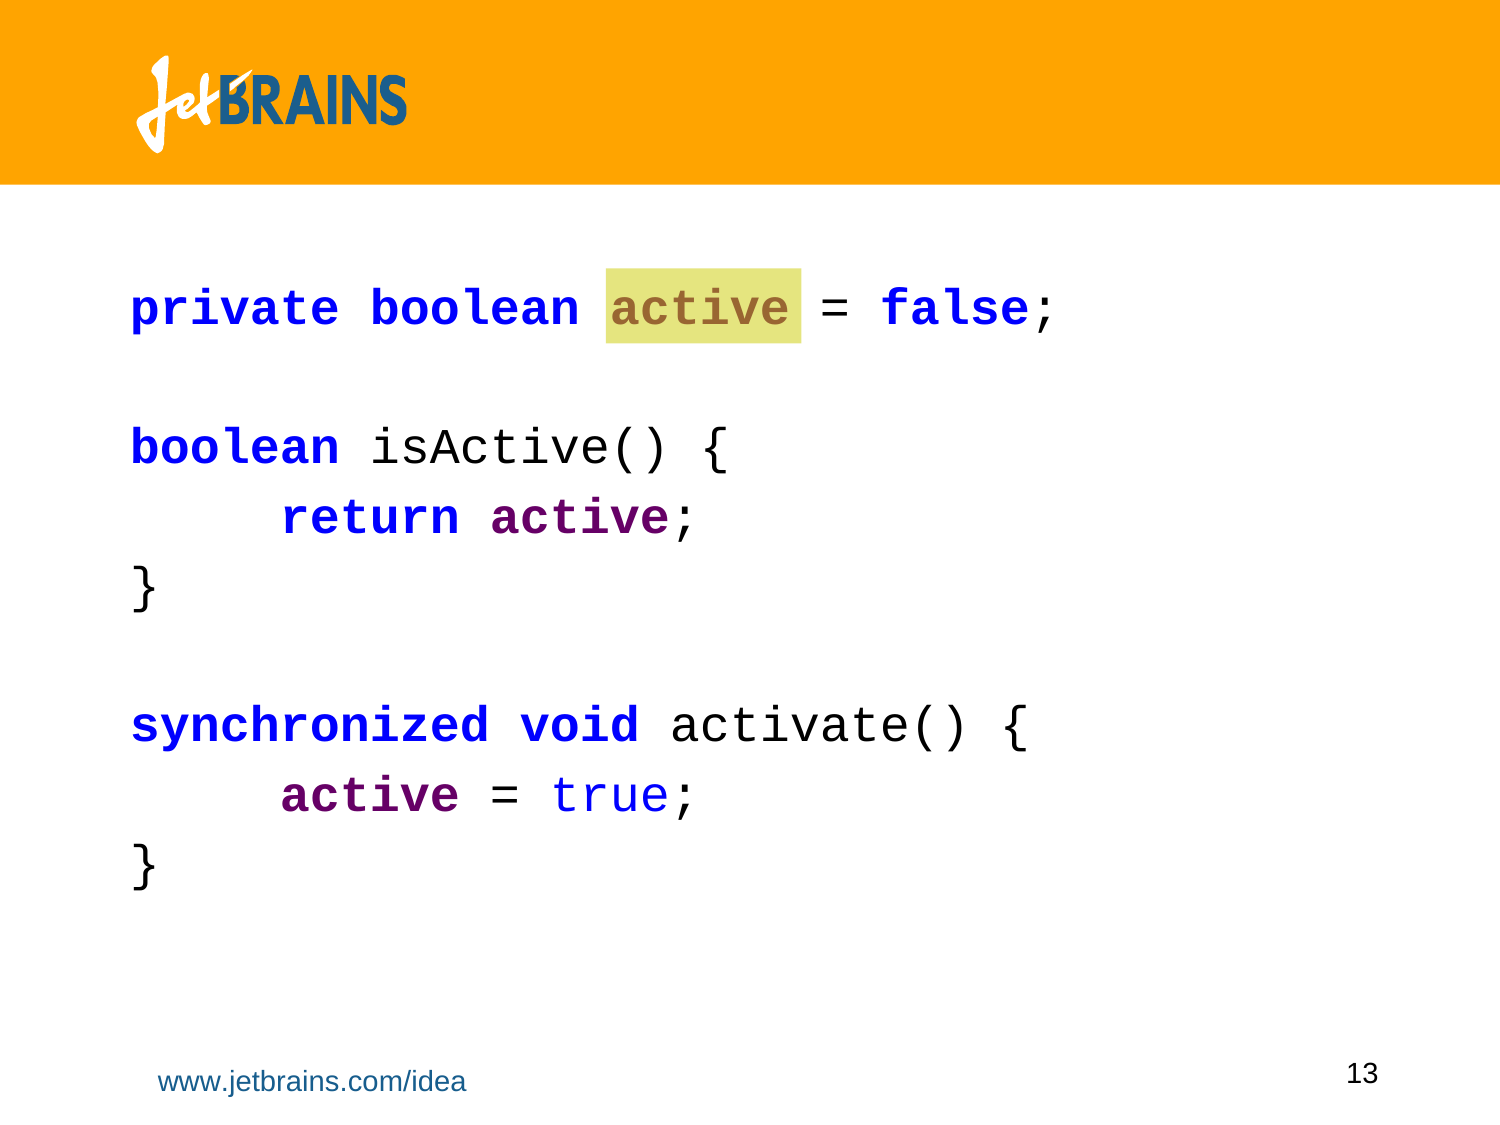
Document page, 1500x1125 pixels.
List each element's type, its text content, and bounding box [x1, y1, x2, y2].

subtitle private boolean active = false; boolean isActive() { return active; } synchronized void activate() { active = true; } [129, 194, 1371, 979]
text_box [605, 268, 802, 344]
